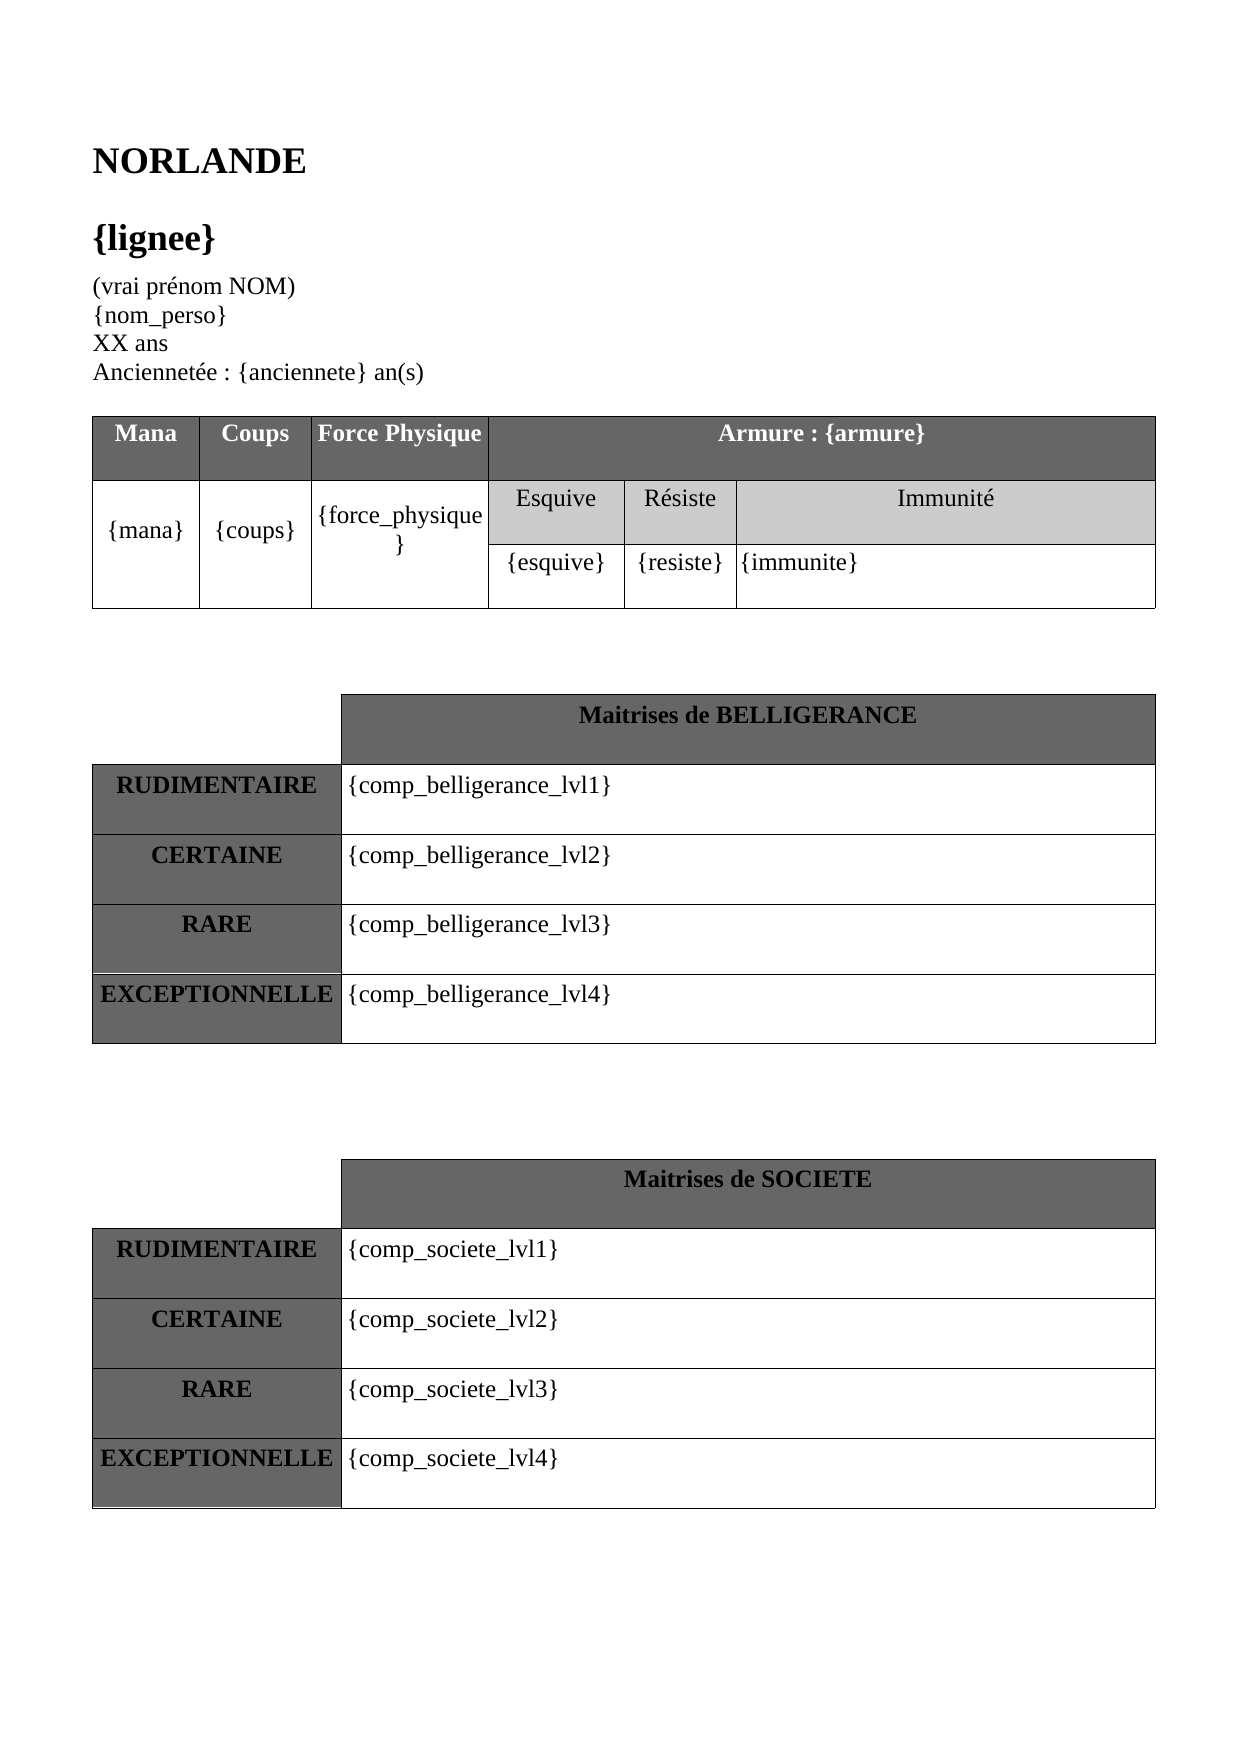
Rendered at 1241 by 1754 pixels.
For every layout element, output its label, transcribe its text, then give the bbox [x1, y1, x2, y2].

table_cell {comp_societe_lvl3} [342, 1369, 1155, 1438]
table_cell RUDIMENTAIRE [93, 765, 341, 834]
table_cell {force_physique} [312, 481, 488, 608]
table_cell Esquive [489, 481, 624, 544]
table_cell Immunité [737, 481, 1155, 544]
table_header [93, 1159, 341, 1228]
table_cell {comp_belligerance_lvl1} [342, 765, 1155, 834]
table_cell {comp_societe_lvl2} [342, 1299, 1155, 1368]
table_header [93, 694, 341, 764]
table_cell CERTAINE [93, 1299, 341, 1368]
table_cell {coups} [200, 481, 311, 608]
table_cell {immunite} [737, 545, 1155, 608]
table_header Maitrises de BELLIGERANCE [342, 695, 1155, 764]
text (vrai prénom NOM) {nom_perso} XX ans Anciennetée : {anciennete} an(s) [92, 271, 1150, 386]
table_cell {comp_belligerance_lvl4} [342, 975, 1155, 1043]
table_cell RARE [93, 905, 341, 973]
subtitle {lignee} [92, 215, 1150, 258]
table_cell RUDIMENTAIRE [93, 1229, 341, 1298]
subtitle NORLANDE [92, 139, 1150, 182]
table_cell {resiste} [625, 545, 736, 608]
table_cell {comp_societe_lvl1} [342, 1229, 1155, 1298]
table_header Armure : {armure} [489, 417, 1155, 480]
table_cell RARE [93, 1369, 341, 1438]
table_header Mana [93, 417, 199, 480]
table_header Force Physique [312, 417, 488, 480]
table_header Maitrises de SOCIETE [342, 1160, 1155, 1228]
table_cell Résiste [625, 481, 736, 544]
table_cell {comp_societe_lvl4} [342, 1439, 1155, 1507]
table_cell {comp_belligerance_lvl3} [342, 905, 1155, 973]
table_cell EXCEPTIONNELLE [93, 1439, 341, 1507]
table_cell {esquive} [489, 545, 624, 608]
table_cell EXCEPTIONNELLE [93, 975, 341, 1043]
table_cell CERTAINE [93, 835, 341, 904]
table_cell {comp_belligerance_lvl2} [342, 835, 1155, 904]
table_header Coups [200, 417, 311, 480]
table_cell {mana} [93, 481, 199, 608]
